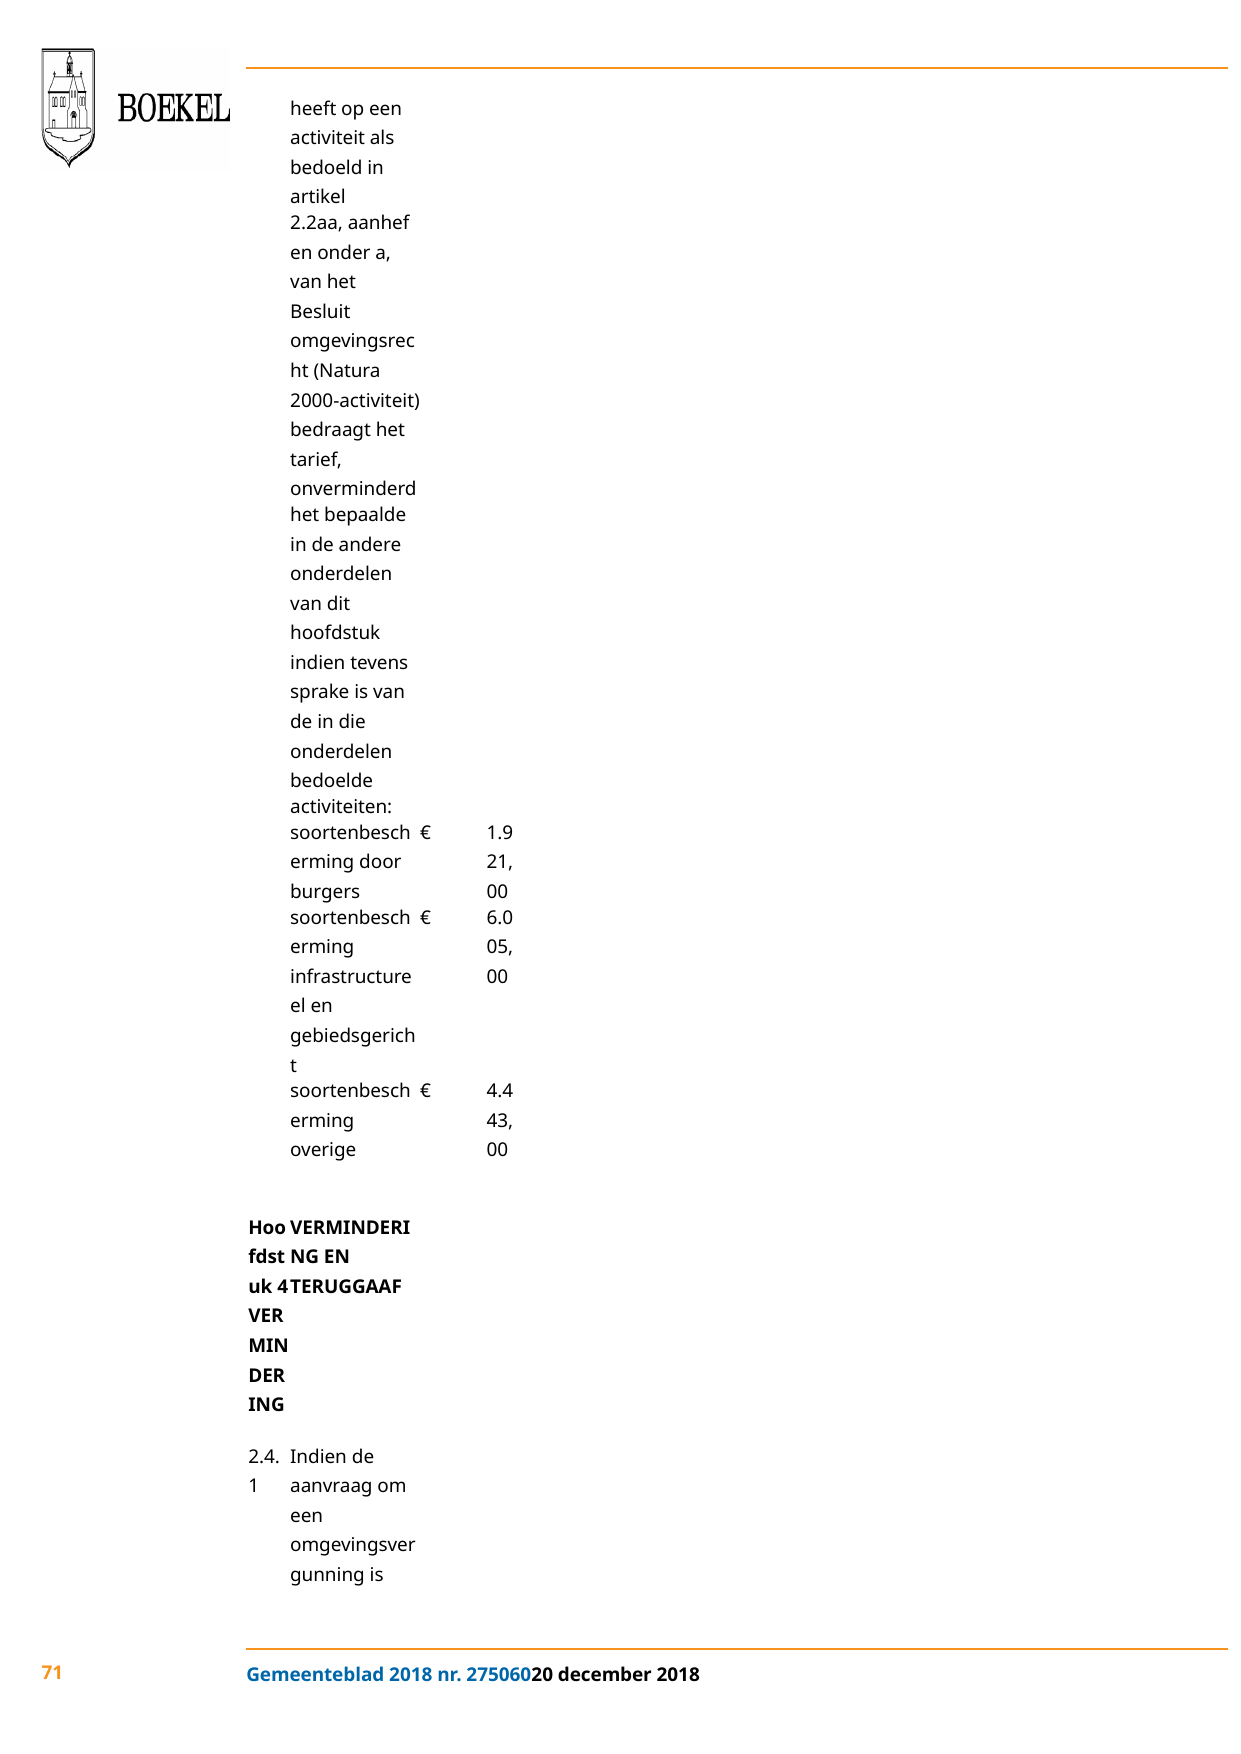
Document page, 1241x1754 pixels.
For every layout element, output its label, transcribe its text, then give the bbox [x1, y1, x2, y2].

table_cell [786, 1214, 819, 1417]
table_cell [486, 1163, 520, 1188]
table_cell [1118, 1188, 1152, 1214]
table_cell [520, 793, 553, 819]
table_cell [620, 1417, 653, 1443]
table_cell [248, 95, 290, 209]
table_cell [919, 1188, 952, 1214]
table_cell [620, 1078, 653, 1162]
table_cell 6.005,00 [486, 904, 520, 1077]
table_cell [553, 1078, 586, 1162]
table_cell [1052, 1214, 1085, 1417]
table_cell [885, 1417, 919, 1443]
table_cell [1085, 793, 1118, 819]
table_cell [1052, 1078, 1085, 1162]
table_cell [1052, 793, 1085, 819]
table_cell [586, 209, 619, 501]
table_cell [1019, 1417, 1052, 1443]
table_cell [453, 819, 486, 904]
table_cell [1085, 1078, 1118, 1162]
table_cell [786, 95, 819, 209]
table_cell [553, 1417, 586, 1443]
table_cell [653, 1163, 686, 1188]
table_cell [453, 1163, 486, 1188]
table_cell [248, 904, 290, 1077]
table_cell [553, 793, 586, 819]
table_cell [852, 793, 885, 819]
table_cell het bepaalde in de andere onderdelen van dit hoofdstuk indien tevens sprake is van de in die onderdelen bedoelde [290, 501, 420, 793]
table_cell [1019, 1443, 1052, 1587]
table_cell [885, 209, 919, 501]
table_cell [620, 1443, 653, 1587]
table_cell [985, 1078, 1018, 1162]
table_cell [248, 1078, 290, 1162]
table_cell [985, 793, 1018, 819]
table_cell [786, 501, 819, 793]
table_cell [453, 904, 486, 1077]
table_cell [719, 1417, 752, 1443]
table_cell [852, 1443, 885, 1587]
table_cell [1019, 904, 1052, 1077]
table_cell [553, 1443, 586, 1587]
table_cell [985, 904, 1018, 1077]
table_cell [852, 95, 885, 209]
table_cell [1085, 904, 1118, 1077]
table_cell [1052, 1188, 1085, 1214]
table_cell [486, 501, 520, 793]
table_cell [1052, 904, 1085, 1077]
table_cell [453, 793, 486, 819]
table_cell [520, 819, 553, 904]
table_cell [520, 209, 553, 501]
table_cell [952, 501, 985, 793]
table_cell [620, 95, 653, 209]
table_cell [420, 95, 453, 209]
table_cell [586, 501, 619, 793]
table_cell [420, 1443, 453, 1587]
table_cell [919, 501, 952, 793]
table_cell [453, 209, 486, 501]
table_cell [1118, 1443, 1152, 1587]
table_cell [952, 209, 985, 501]
table_cell [1019, 819, 1052, 904]
table_cell [1085, 819, 1118, 904]
table_cell [719, 819, 752, 904]
table_cell [486, 95, 520, 209]
table_cell [852, 209, 885, 501]
table_cell [553, 95, 586, 209]
table_cell [520, 1078, 553, 1162]
table_cell [985, 1163, 1018, 1188]
table_cell € [420, 819, 453, 904]
table_cell [420, 501, 453, 793]
table_cell [290, 1188, 420, 1214]
table_cell [620, 501, 653, 793]
table_cell heeft op een activiteit als bedoeld in artikel [290, 95, 420, 209]
table_cell [952, 1417, 985, 1443]
table_cell [786, 904, 819, 1077]
table_cell [653, 95, 686, 209]
table_cell [753, 1078, 786, 1162]
table_cell [952, 819, 985, 904]
table_cell [586, 95, 619, 209]
picture [41, 47, 231, 172]
table_cell [420, 1417, 453, 1443]
table_cell [985, 1188, 1018, 1214]
table_cell [620, 904, 653, 1077]
table_cell [553, 1163, 586, 1188]
table_cell [653, 1417, 686, 1443]
table_cell [852, 1078, 885, 1162]
table_cell [1118, 904, 1152, 1077]
table_cell [819, 1188, 852, 1214]
table_cell [686, 1417, 719, 1443]
table_cell [1118, 1417, 1152, 1443]
table_cell [486, 1443, 520, 1587]
table_cell [786, 819, 819, 904]
table_cell [453, 501, 486, 793]
table_cell [753, 1214, 786, 1417]
table_cell [520, 1417, 553, 1443]
table_cell [819, 209, 852, 501]
table_cell [686, 1078, 719, 1162]
table_cell [985, 95, 1018, 209]
table_cell [819, 819, 852, 904]
table_cell [686, 793, 719, 819]
table_cell [719, 1443, 752, 1587]
table_cell [753, 209, 786, 501]
table_cell [852, 819, 885, 904]
table_cell [620, 819, 653, 904]
table_cell [952, 1443, 985, 1587]
table_cell [553, 904, 586, 1077]
table_cell soortenbescherming door burgers [290, 819, 420, 904]
table_cell [620, 1163, 653, 1188]
table_cell [553, 1214, 586, 1417]
table_cell [885, 819, 919, 904]
table_cell [686, 95, 719, 209]
table_cell [819, 95, 852, 209]
table_cell [719, 1078, 752, 1162]
table_cell [1118, 819, 1152, 904]
table_cell [753, 1443, 786, 1587]
table_cell [1052, 1443, 1085, 1587]
table_cell [486, 1188, 520, 1214]
table_cell [620, 209, 653, 501]
table_cell VERMINDERING EN TERUGGAAF [290, 1214, 420, 1417]
table_cell [985, 209, 1018, 501]
table_cell [952, 95, 985, 209]
table_cell [586, 1443, 619, 1587]
table_cell [520, 1443, 553, 1587]
table_cell [553, 501, 586, 793]
table_cell [420, 793, 453, 819]
table_cell [1118, 95, 1152, 209]
table_cell [719, 95, 752, 209]
table_cell [686, 1163, 719, 1188]
table_cell [1019, 1214, 1052, 1417]
table_cell [586, 793, 619, 819]
table_cell [620, 793, 653, 819]
table_cell [786, 1417, 819, 1443]
table_cell [1052, 819, 1085, 904]
table_cell [819, 1443, 852, 1587]
table_cell [1052, 501, 1085, 793]
table_cell [1085, 501, 1118, 793]
table_cell soortenbescherming overige [290, 1078, 420, 1162]
table_cell [653, 501, 686, 793]
table_cell [1019, 95, 1052, 209]
table_cell [885, 1078, 919, 1162]
table_cell [653, 1188, 686, 1214]
table_cell [653, 209, 686, 501]
table_cell [486, 1417, 520, 1443]
table_cell [686, 1214, 719, 1417]
table_cell [1019, 793, 1052, 819]
table_cell [248, 1188, 290, 1214]
table_cell [852, 1163, 885, 1188]
table_cell Hoofdstuk 4 VERMINDERING [248, 1214, 290, 1417]
table_cell [248, 1163, 290, 1188]
table_cell 2.4.1 [248, 1443, 290, 1587]
table_cell [985, 1417, 1018, 1443]
table_cell [885, 1188, 919, 1214]
table_cell [586, 1417, 619, 1443]
table_cell 1.921,00 [486, 819, 520, 904]
table_cell soortenbescherming infrastructureel en gebiedsgericht [290, 904, 420, 1077]
table_cell [586, 819, 619, 904]
table_cell activiteiten: [290, 793, 420, 819]
table_cell [486, 1214, 520, 1417]
table_cell [248, 209, 290, 501]
table_cell [1019, 1163, 1052, 1188]
table_cell [852, 1188, 885, 1214]
table_cell [420, 1214, 453, 1417]
table_cell [1085, 209, 1118, 501]
table_cell [919, 793, 952, 819]
table_cell [248, 1417, 290, 1443]
table_cell [819, 1214, 852, 1417]
table_cell [1052, 1163, 1085, 1188]
table_cell [852, 1417, 885, 1443]
table_cell [620, 1188, 653, 1214]
table_cell [1118, 1214, 1152, 1417]
table_cell [553, 209, 586, 501]
table_cell [453, 1417, 486, 1443]
table_cell [753, 793, 786, 819]
table_cell [952, 793, 985, 819]
table_cell [1085, 1214, 1118, 1417]
table_cell [586, 1078, 619, 1162]
table_cell [885, 1214, 919, 1417]
table_cell [952, 1188, 985, 1214]
table_cell Indien de aanvraag om een omgevingsvergunning is [290, 1443, 420, 1587]
table_cell [786, 1078, 819, 1162]
table_cell [1118, 209, 1152, 501]
table_cell [1085, 1188, 1118, 1214]
table_cell [1118, 501, 1152, 793]
table_cell [1118, 1078, 1152, 1162]
table_cell [885, 904, 919, 1077]
table_cell [919, 1078, 952, 1162]
table_cell [520, 95, 553, 209]
table_cell [453, 1214, 486, 1417]
table_cell [952, 1163, 985, 1188]
table_cell [819, 501, 852, 793]
table_cell [686, 1443, 719, 1587]
table_cell [1052, 209, 1085, 501]
table_cell [885, 793, 919, 819]
table_cell [753, 95, 786, 209]
table_cell [819, 1417, 852, 1443]
table_cell [952, 1214, 985, 1417]
table_cell [420, 1188, 453, 1214]
table_cell [248, 819, 290, 904]
table_cell [1085, 1443, 1118, 1587]
table_cell [952, 904, 985, 1077]
table_cell [786, 793, 819, 819]
table_cell [1118, 793, 1152, 819]
table_cell [1085, 1163, 1118, 1188]
table_cell [486, 793, 520, 819]
table_cell [1085, 1417, 1118, 1443]
table_cell [819, 1078, 852, 1162]
table_cell [453, 1443, 486, 1587]
table_cell [453, 1078, 486, 1162]
table_cell [686, 819, 719, 904]
table_cell [686, 501, 719, 793]
table_cell [420, 1163, 453, 1188]
table_cell [520, 1163, 553, 1188]
table_cell [852, 904, 885, 1077]
table_cell [719, 1214, 752, 1417]
table_cell [520, 501, 553, 793]
table_cell [1118, 1163, 1152, 1188]
table_cell 4.443,00 [486, 1078, 520, 1162]
table_cell [919, 819, 952, 904]
table_cell € [420, 904, 453, 1077]
table_cell [919, 1163, 952, 1188]
table_cell [753, 1188, 786, 1214]
table_cell [486, 209, 520, 501]
table_cell [1052, 1417, 1085, 1443]
table_cell [885, 95, 919, 209]
table_cell [248, 793, 290, 819]
table_cell [985, 501, 1018, 793]
table_cell [919, 1214, 952, 1417]
table_cell [653, 819, 686, 904]
table_cell [520, 904, 553, 1077]
table_cell [786, 1188, 819, 1214]
table_cell [290, 1417, 420, 1443]
table_cell [719, 904, 752, 1077]
table_cell [885, 1163, 919, 1188]
table_cell [1019, 1078, 1052, 1162]
table_cell [919, 904, 952, 1077]
table_cell [719, 209, 752, 501]
table_cell [753, 1417, 786, 1443]
table_cell [686, 1188, 719, 1214]
table_cell [952, 1078, 985, 1162]
table_cell [753, 819, 786, 904]
table_cell [453, 95, 486, 209]
table_cell [753, 501, 786, 793]
table_cell [919, 1417, 952, 1443]
table_cell [786, 209, 819, 501]
table_cell [653, 904, 686, 1077]
table_cell [819, 1163, 852, 1188]
table_cell [786, 1443, 819, 1587]
table_cell [420, 209, 453, 501]
table_cell [819, 904, 852, 1077]
table_cell [686, 209, 719, 501]
table_cell [985, 1214, 1018, 1417]
table_cell [653, 1443, 686, 1587]
table_cell [852, 501, 885, 793]
table_cell [1085, 95, 1118, 209]
table_cell [719, 793, 752, 819]
table_cell [885, 501, 919, 793]
table_cell [753, 904, 786, 1077]
table_cell [586, 904, 619, 1077]
table_cell [753, 1163, 786, 1188]
table_cell [620, 1214, 653, 1417]
table_cell [786, 1163, 819, 1188]
table_cell [852, 1214, 885, 1417]
table_cell [1019, 209, 1052, 501]
table_cell [653, 1078, 686, 1162]
table_cell [248, 501, 290, 793]
table_cell € [420, 1078, 453, 1162]
table_cell [819, 793, 852, 819]
table_cell [885, 1443, 919, 1587]
table_cell [919, 1443, 952, 1587]
table_cell [919, 95, 952, 209]
table_cell [586, 1163, 619, 1188]
table_cell [520, 1214, 553, 1417]
table_cell [586, 1214, 619, 1417]
table_cell [1052, 95, 1085, 209]
table_cell [1019, 501, 1052, 793]
table_cell [719, 1163, 752, 1188]
table_cell [985, 819, 1018, 904]
table_cell [553, 1188, 586, 1214]
table_cell [586, 1188, 619, 1214]
table_cell [290, 1163, 420, 1188]
table_cell [985, 1443, 1018, 1587]
table_cell [919, 209, 952, 501]
table_cell [686, 904, 719, 1077]
table_cell [553, 819, 586, 904]
table_cell [453, 1188, 486, 1214]
table_cell [719, 501, 752, 793]
table_cell 2.2aa, aanhef en onder a, van het Besluit omgevingsrecht (Natura 2000-activiteit) bedraagt het tarief, onverminderd [290, 209, 420, 501]
table_cell [719, 1188, 752, 1214]
table_cell [1019, 1188, 1052, 1214]
table_cell [653, 1214, 686, 1417]
table_cell [653, 793, 686, 819]
table_cell [520, 1188, 553, 1214]
